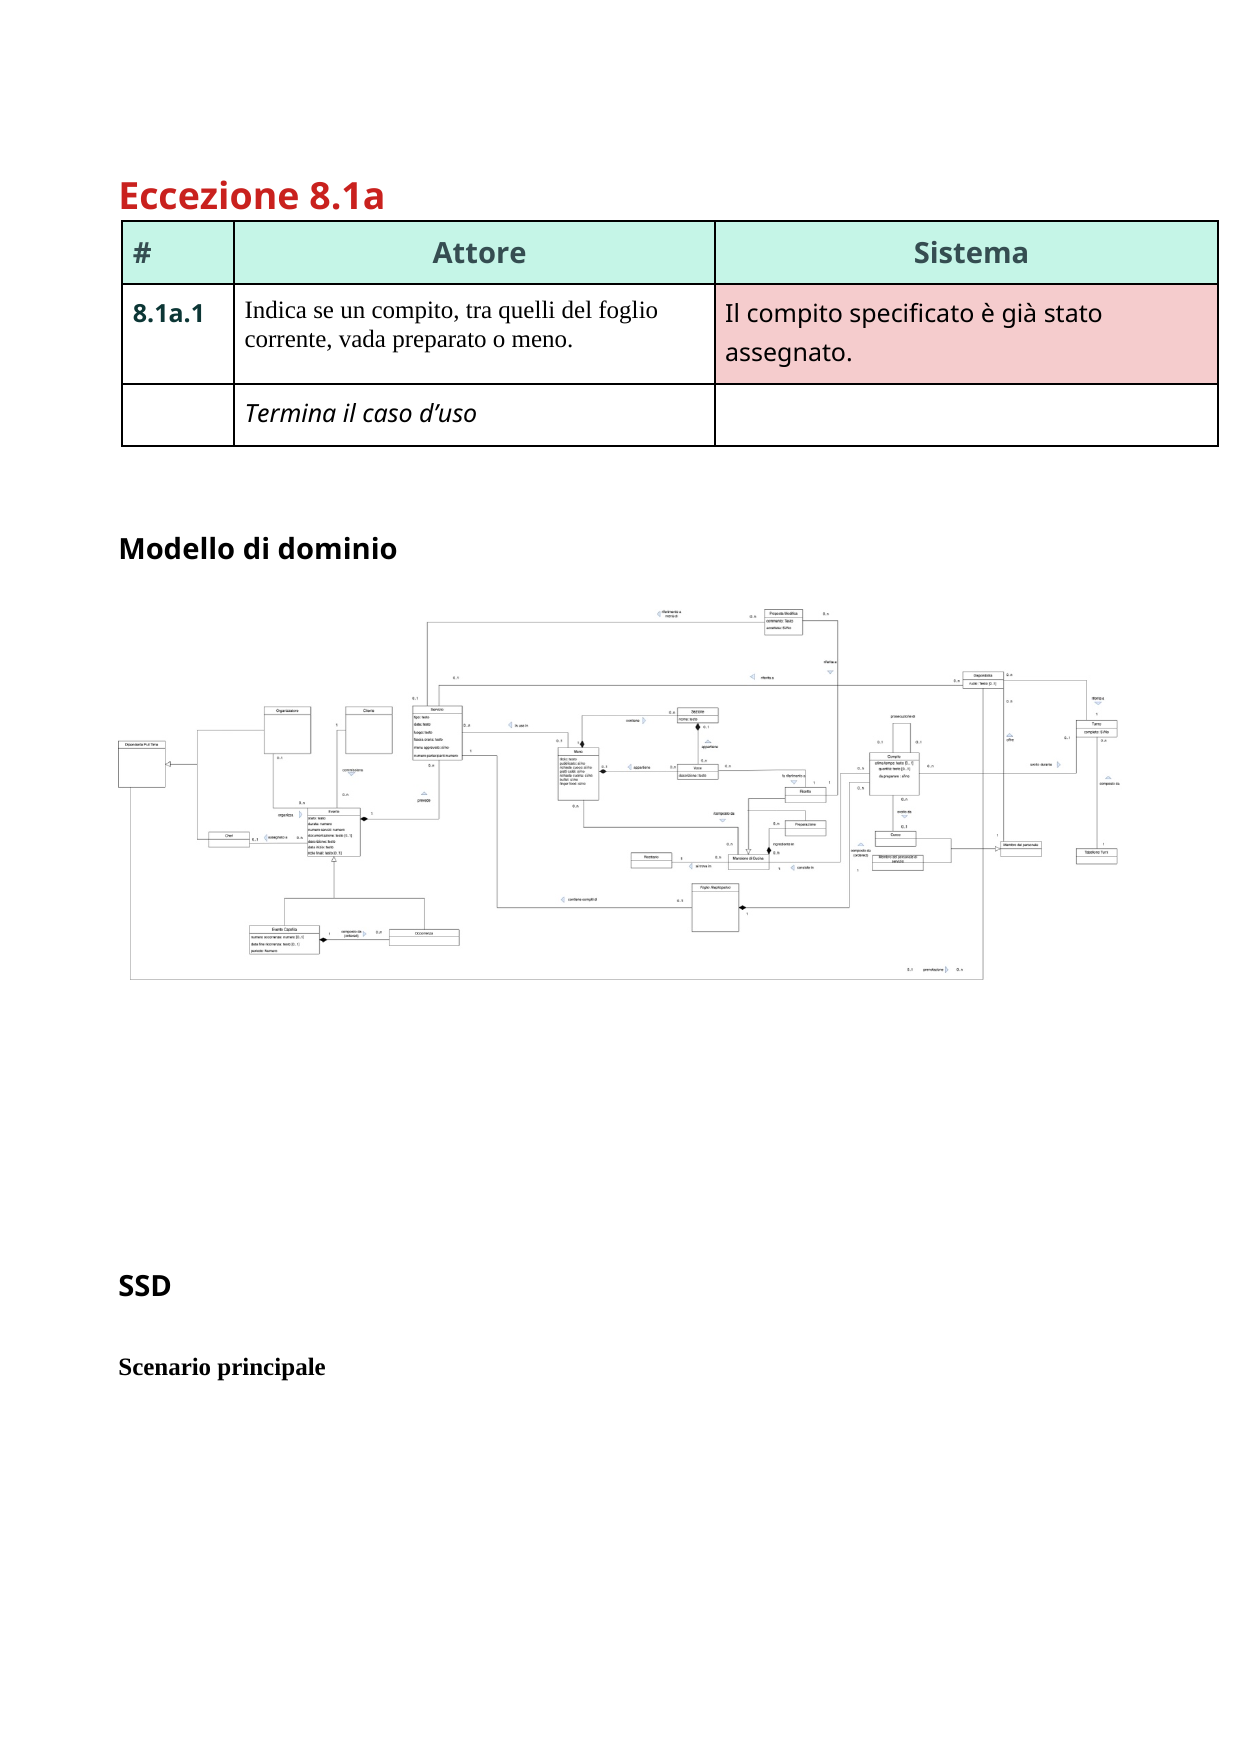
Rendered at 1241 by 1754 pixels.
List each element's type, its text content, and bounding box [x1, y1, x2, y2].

table_header # [123, 222, 233, 283]
text SSD [118, 1265, 1122, 1305]
table_header Attore [235, 222, 714, 283]
text Modello di dominio [118, 528, 1122, 568]
table_header Sistema [716, 222, 1217, 283]
table_cell 8.1a.1 [123, 285, 233, 383]
table_cell Il compito specificato è già stato assegnato. [716, 285, 1217, 383]
subtitle Eccezione 8.1a [118, 169, 1122, 220]
table_cell [716, 385, 1217, 444]
text Scenario principale [118, 1352, 1122, 1381]
table_cell Termina il caso d’uso [235, 385, 714, 444]
table_cell [123, 385, 233, 444]
table_cell Indica se un compito, tra quelli del foglio corrente, vada preparato o meno. [235, 285, 714, 383]
